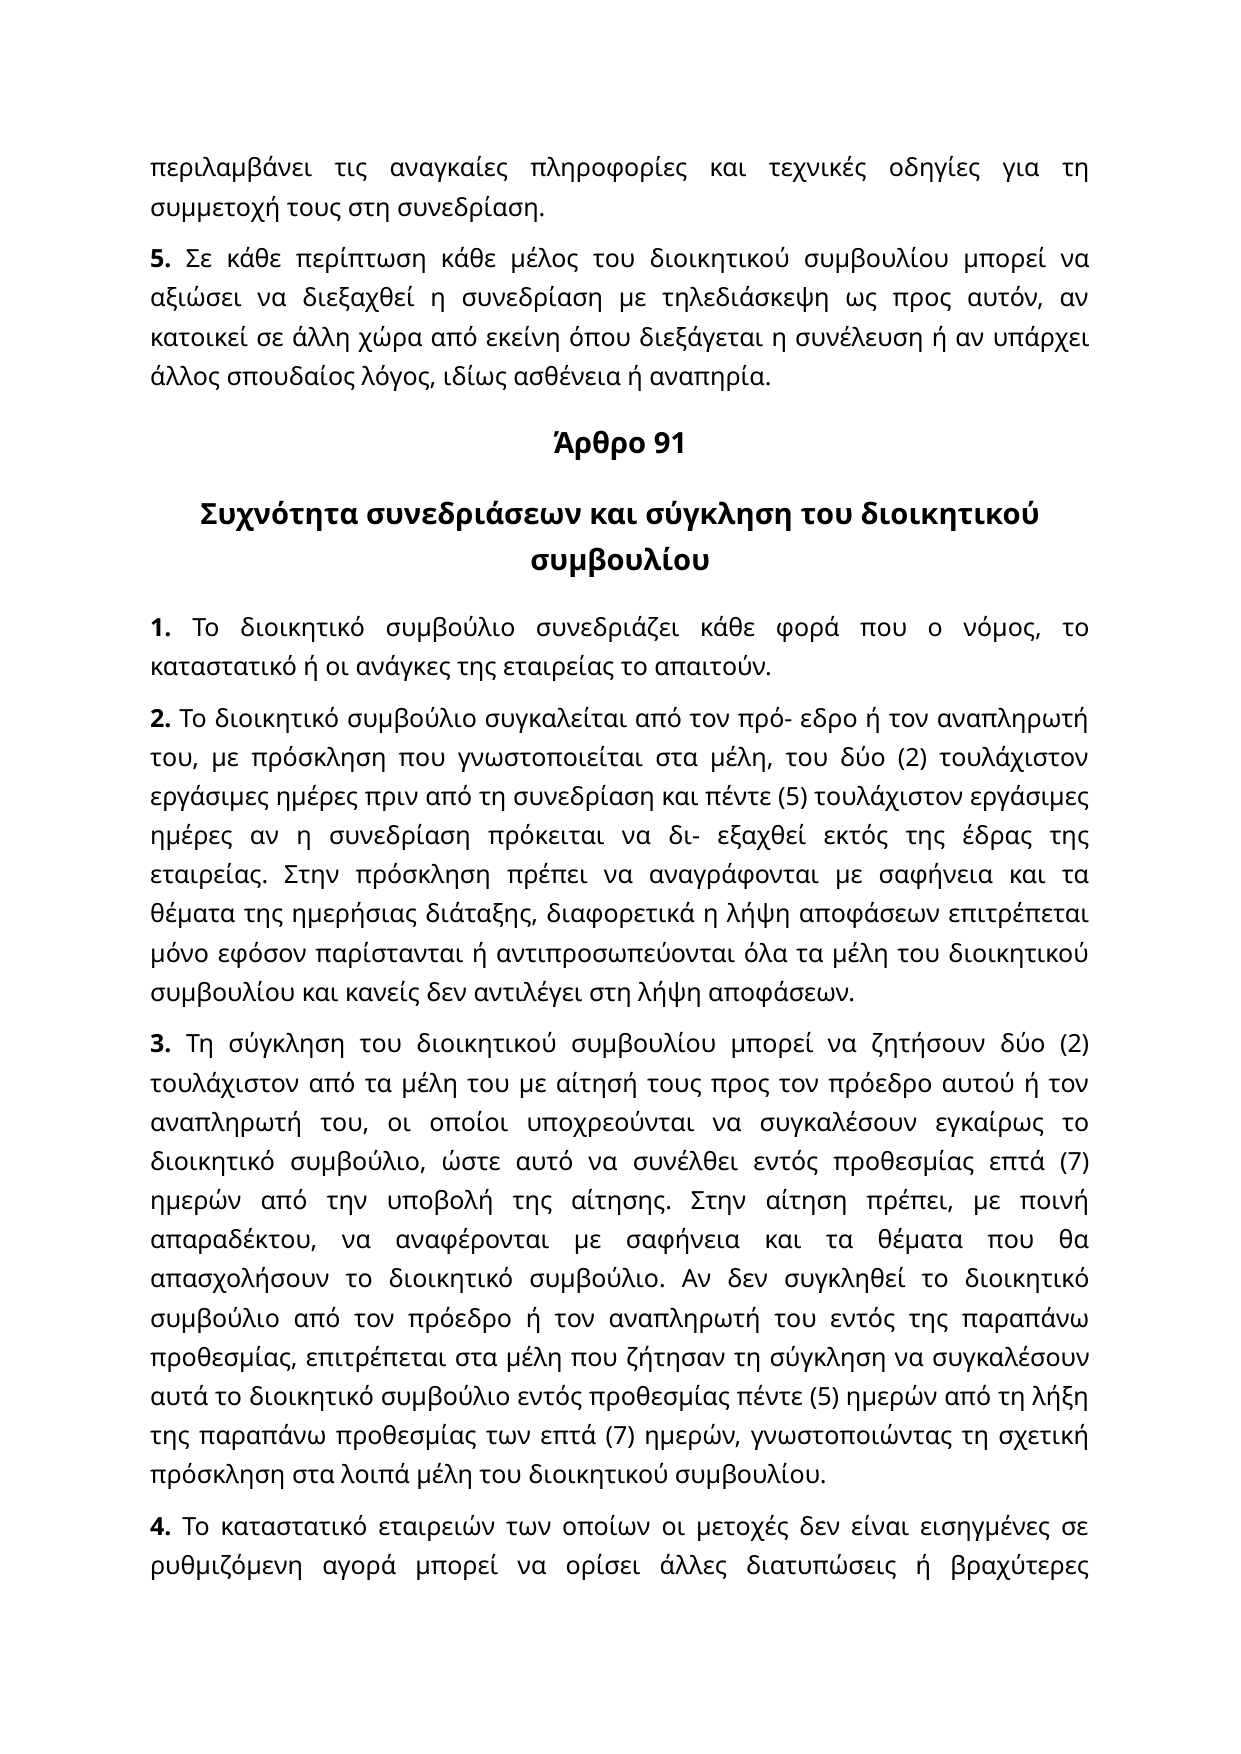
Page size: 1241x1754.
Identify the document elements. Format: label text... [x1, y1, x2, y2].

text 2. Το διοικητικό συμβούλιο συγκαλείται από τον πρό- εδρo ή τον αναπληρωτή του, με πρόσκληση που γνωστοποιείται στα μέλη, του δύο (2) τουλάχιστον εργάσιμες ημέρες πριν από τη συνεδρίαση και πέντε (5) τουλάχιστον εργάσιμες ημέρες αν η συνεδρίαση πρόκειται να δι- εξαχθεί εκτός της έδρας της εταιρείας. Στην πρόσκληση πρέπει να αναγράφονται με σαφήνεια και τα θέματα της ημερήσιας διάταξης, διαφορετικά η λήψη αποφάσεων επιτρέπεται μόνο εφόσον παρίστανται ή αντιπροσωπεύονται όλα τα μέλη του διοικητικού συμβουλίου και κανείς δεν αντιλέγει στη λήψη αποφάσεων. [150, 700, 1090, 1008]
text 5. Σε κάθε περίπτωση κάθε μέλος του διοικητικού συμβουλίου μπορεί να αξιώσει να διεξαχθεί η συνεδρίαση με τηλεδιάσκεψη ως προς αυτόν, αν κατοικεί σε άλλη χώρα από εκείνη όπου διεξάγεται η συνέλευση ή αν υπάρχει άλλος σπουδαίος λόγος, ιδίως ασθένεια ή αναπηρία. [150, 241, 1090, 392]
subtitle Άρθρο 91 [150, 422, 1090, 462]
text 1. Το διοικητικό συμβούλιο συνεδριάζει κάθε φορά που ο νόμος, το καταστατικό ή οι ανάγκες της εταιρείας το απαιτούν. [150, 609, 1090, 683]
subtitle Συχνότητα συνεδριάσεων και σύγκληση του διοικητικού συμβουλίου [150, 493, 1090, 578]
text 3. Τη σύγκληση του διοικητικού συμβουλίου μπορεί να ζητήσουν δύο (2) τουλάχιστον από τα μέλη του με αίτησή τους προς τον πρόεδρο αυτού ή τον αναπληρωτή του, οι οποίοι υποχρεούνται να συγκαλέσουν εγκαίρως το διοικητικό συμβούλιο, ώστε αυτό να συνέλθει εντός προθεσμίας επτά (7) ημερών από την υποβολή της αίτησης. Στην αίτηση πρέπει, με ποινή απαραδέκτου, να αναφέρονται με σαφήνεια και τα θέματα που θα απασχολήσουν το διοικητικό συμβούλιο. Αν δεν συγκληθεί το διοικητικό συμβούλιο από τον πρόεδρο ή τον αναπληρωτή του εντός της παραπάνω προθεσμίας, επιτρέπεται στα μέλη που ζήτησαν τη σύγκληση να συγκαλέσουν αυτά το διοικητικό συμβούλιο εντός προθεσμίας πέντε (5) ημερών από τη λήξη της παραπάνω προθεσμίας των επτά (7) ημερών, γνωστοποιώντας τη σχετική πρόσκληση στα λοιπά μέλη του διοικητικού συμβουλίου. [150, 1026, 1090, 1491]
text περιλαμβάνει τις αναγκαίες πληροφορίες και τεχνικές οδηγίες για τη συμμετοχή τους στη συνεδρίαση. [150, 150, 1090, 223]
text 4. Το καταστατικό εταιρειών των οποίων οι μετοχές δεν είναι εισηγμένες σε ρυθμιζόμενη αγορά μπορεί να ορίσει άλλες διατυπώσεις ή βραχύτερες [150, 1508, 1090, 1582]
